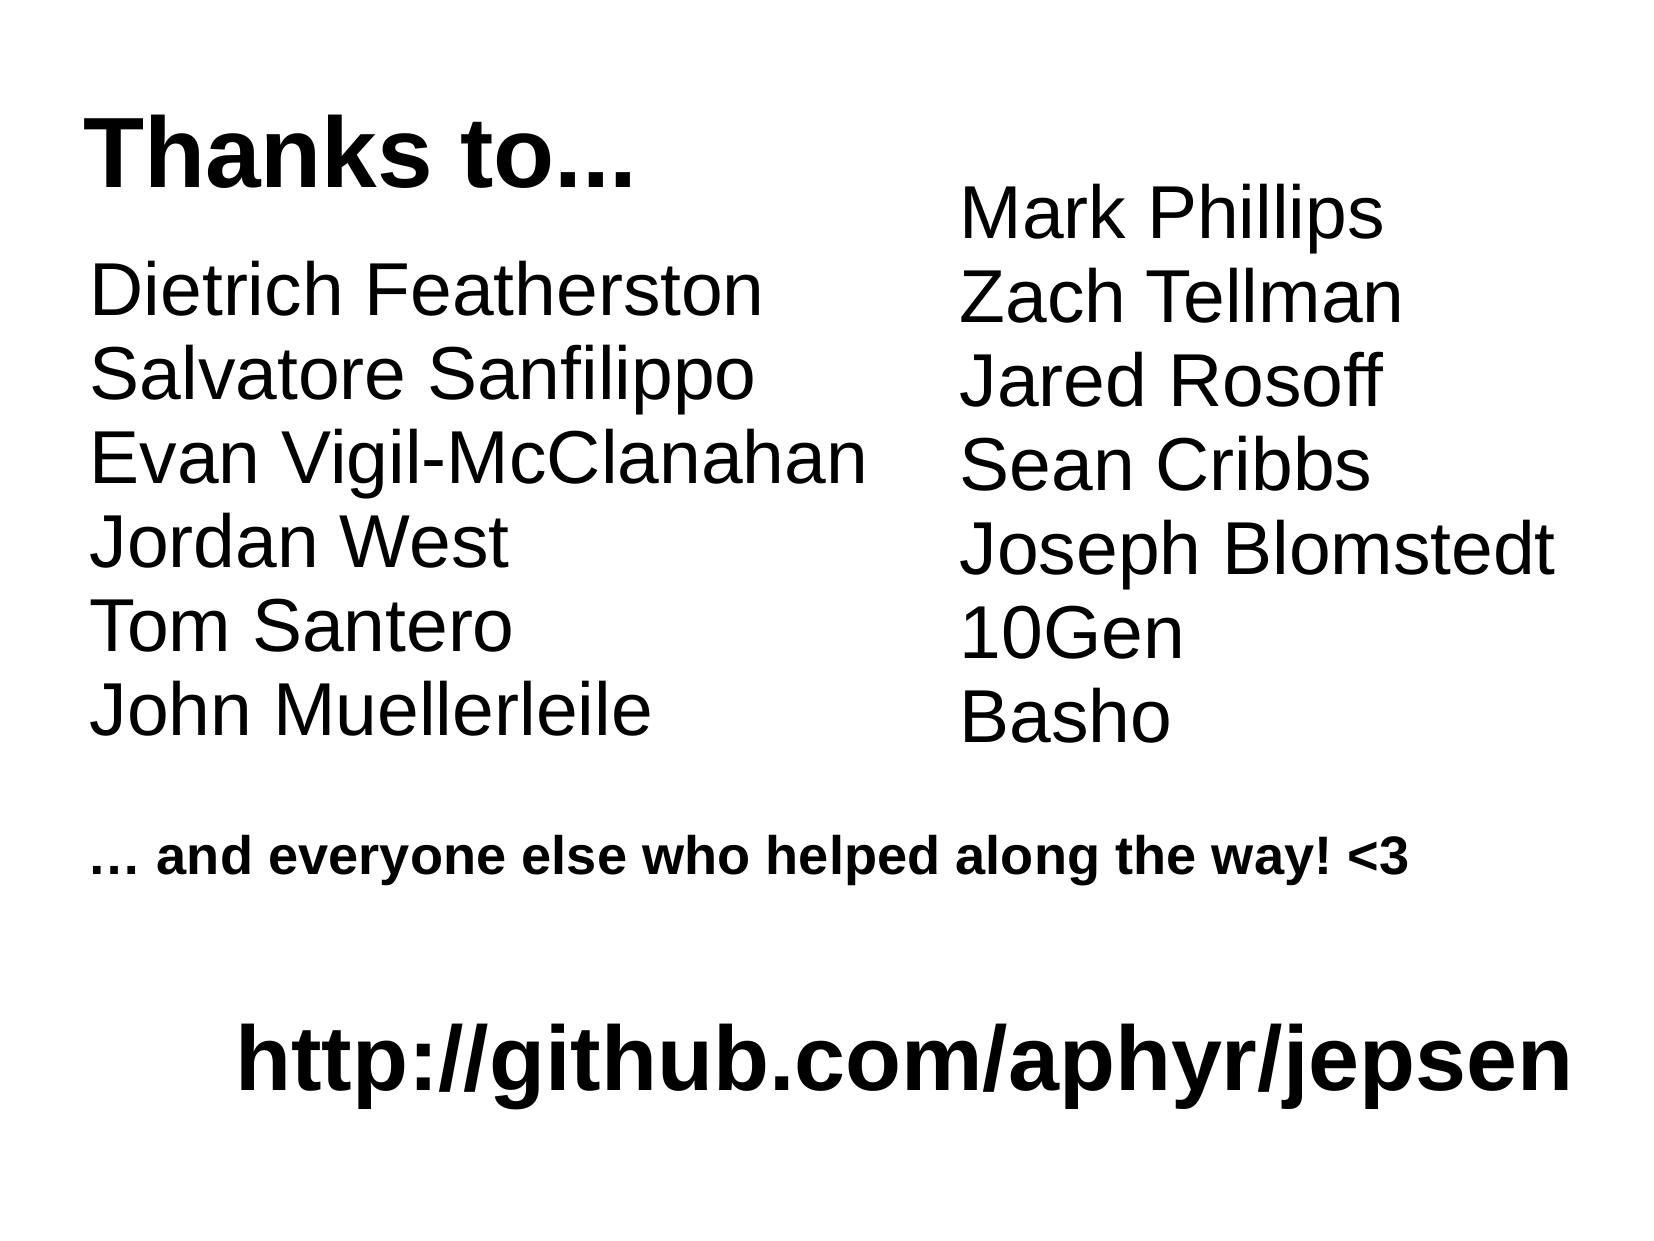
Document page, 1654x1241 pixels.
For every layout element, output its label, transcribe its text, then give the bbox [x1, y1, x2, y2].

text_box Mark Phillips Zach Tellman Jared Rosoff Sean Cribbs Joseph Blomstedt 10Gen Basho [945, 163, 1653, 766]
text_box Thanks to... [68, 89, 1629, 217]
text_box Dietrich Featherston Salvatore Sanfilippo Evan Vigil-McClanahan Jordan West Tom Santero John Muellerleile [75, 239, 886, 759]
subtitle … and everyone else who helped along the way! <3 http://github.com/aphyr/jepsen [87, 825, 1576, 1111]
